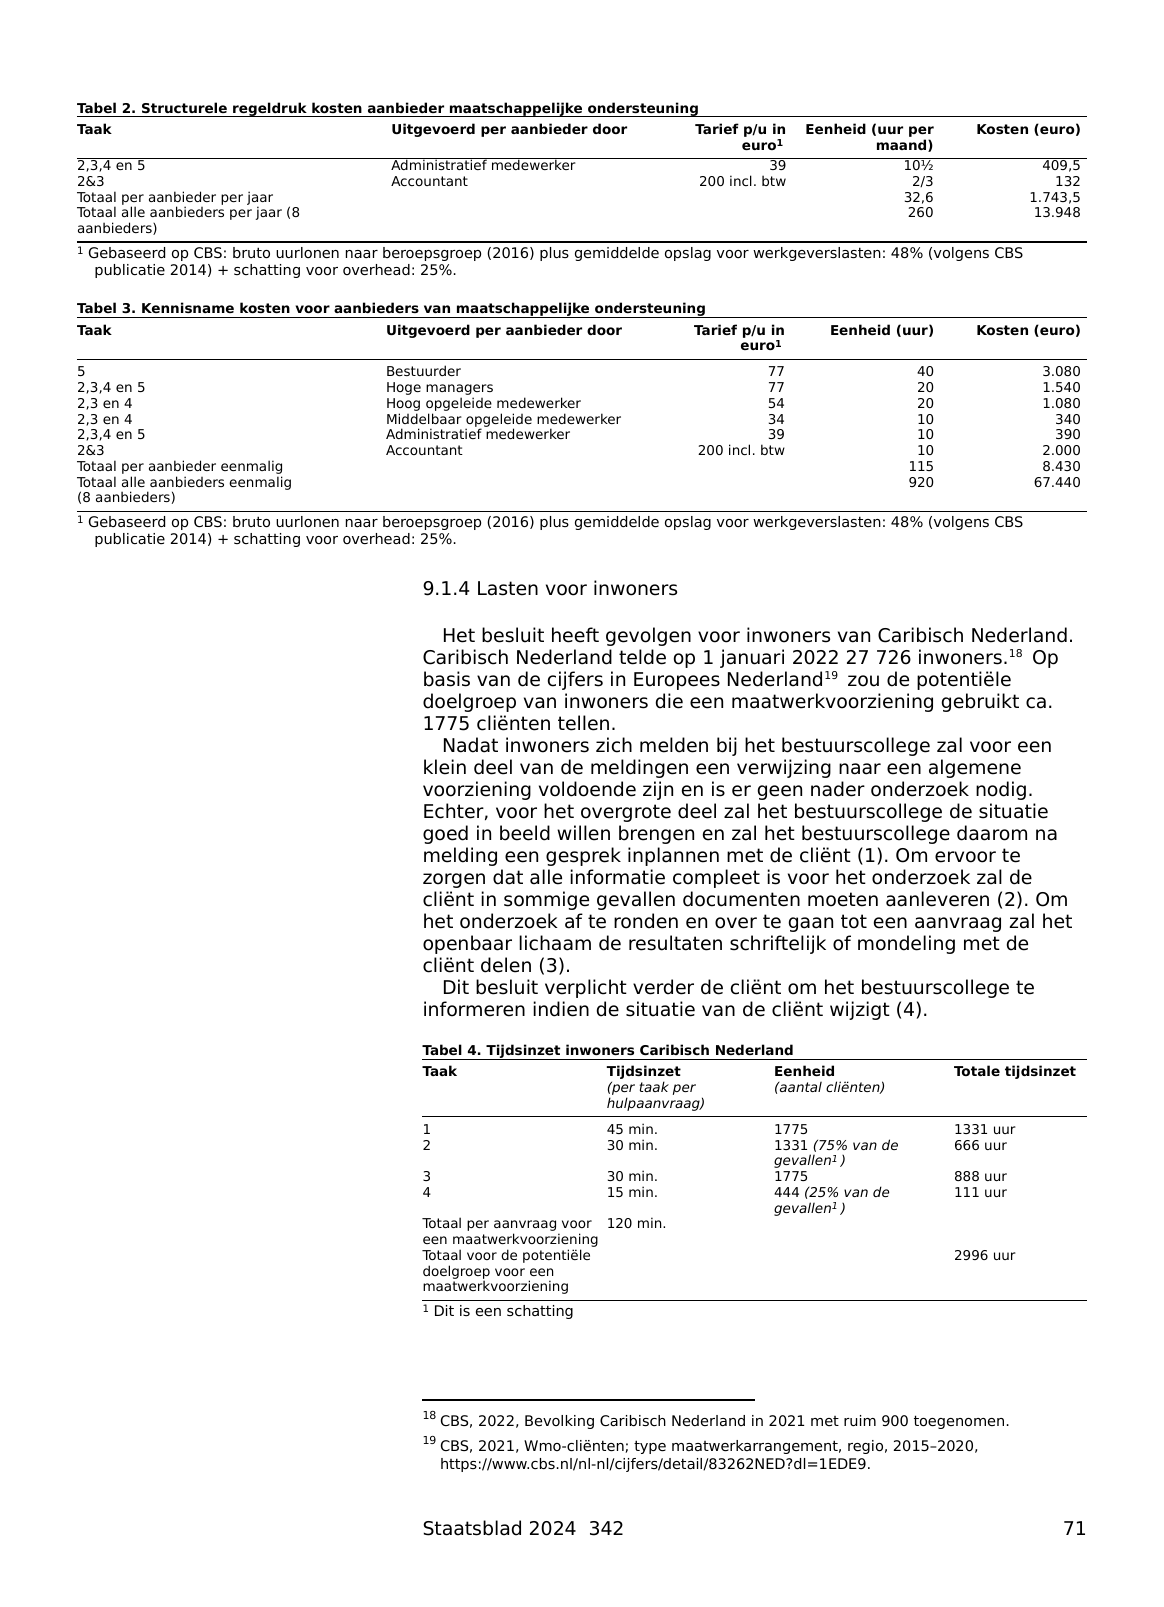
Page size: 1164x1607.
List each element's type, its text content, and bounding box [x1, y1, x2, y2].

table_cell 920 [791, 474, 940, 511]
table_cell 888 uur [948, 1169, 1087, 1185]
table_cell 260 [792, 205, 939, 241]
table_cell 10 [791, 443, 940, 459]
table_cell 3.080 [940, 360, 1087, 380]
table_header Tabel 3. Kennisname kosten voor aanbieders van maatschappelijke ondersteuning [77, 301, 1087, 317]
table_cell 1775 [768, 1117, 948, 1137]
table_cell 1.540 [940, 380, 1087, 396]
table_cell Bestuurder [380, 360, 644, 380]
table_cell 3 [422, 1169, 601, 1185]
subtitle 9.1.4 Lasten voor inwoners [422, 578, 1087, 600]
text Het besluit heeft gevolgen voor inwoners van Caribisch Nederland. Caribisch Nederland telde op 1 januari 2022 27 726 inwoners. Op basis van de cijfers in Europees Nederland zou de potentiële doelgroep van inwoners die een maatwerkvoorziening gebruikt ca. 1775 cliënten tellen. [422, 625, 1087, 735]
table_cell 10 [791, 411, 940, 427]
table_cell [644, 474, 791, 511]
table_cell Eenheid (uur) [791, 318, 940, 358]
table_cell 1331 uur [948, 1117, 1087, 1137]
table_cell Uitgevoerd per aanbieder door [385, 117, 645, 158]
table_cell 40 [791, 360, 940, 380]
table_cell 34 [644, 411, 791, 427]
table_cell [768, 1248, 948, 1299]
text CBS, 2022, Bevolking Caribisch Nederland in 2021 met ruim 900 toegenomen. [422, 1409, 1087, 1431]
table_cell 4 [422, 1185, 601, 1216]
table_cell 1 Dit is een schatting [422, 1301, 1087, 1320]
table_cell Tarief p/u in euro1 [644, 318, 791, 358]
table_cell 1331 (75% van de gevallen1) [768, 1138, 948, 1169]
table_cell 200 incl. btw [644, 443, 791, 459]
table_cell Hoge managers [380, 380, 644, 396]
table_cell 39 [644, 427, 791, 443]
table_cell 30 min. [601, 1138, 768, 1169]
table_cell Uitgevoerd per aanbieder door [380, 318, 644, 358]
table_cell 20 [791, 396, 940, 411]
table_cell Accountant [380, 443, 644, 459]
table_cell Totaal voor de potentiële doelgroep voor een maatwerkvoorziening [422, 1248, 601, 1299]
table_cell 409,5 [939, 159, 1087, 174]
table_cell [948, 1216, 1087, 1248]
table_header Tabel 4. Tijdsinzet inwoners Caribisch Nederland [422, 1043, 1087, 1058]
table_cell 390 [940, 427, 1087, 443]
table_cell [645, 190, 792, 205]
table_cell 2 [422, 1138, 601, 1169]
text Nadat inwoners zich melden bij het bestuurscollege zal voor een klein deel van de meldingen een verwijzing naar een algemene voorziening voldoende zijn en is er geen nader onderzoek nodig. Echter, voor het overgrote deel zal het bestuurscollege de situatie goed in beeld willen brengen en zal het bestuurscollege daarom na melding een gesprek inplannen met de cliënt (1). Om ervoor te zorgen dat alle informatie compleet is voor het onderzoek zal de cliënt in sommige gevallen documenten moeten aanleveren (2). Om het onderzoek af te ronden en over te gaan tot een aanvraag zal het openbaar lichaam de resultaten schriftelijk of mondeling met de cliënt delen (3). [422, 735, 1087, 977]
table_cell 67.440 [940, 474, 1087, 511]
table_cell 111 uur [948, 1185, 1087, 1216]
table_cell 120 min. [601, 1216, 768, 1248]
table_cell 2996 uur [948, 1248, 1087, 1299]
table_header Tabel 2. Structurele regeldruk kosten aanbieder maatschappelijke ondersteuning [77, 100, 1087, 116]
table_cell 2,3 en 4 [77, 411, 380, 427]
table_cell Middelbaar opgeleide medewerker [380, 411, 644, 427]
table_cell 2,3,4 en 5 [77, 380, 380, 396]
table_cell 1 Gebaseerd op CBS: bruto uurlonen naar beroepsgroep (2016) plus gemiddelde opslag voor werkgeverslasten: 48% (volgens CBS publicatie 2014) + schatting voor overhead: 25%. [77, 243, 1087, 279]
text CBS, 2021, Wmo-cliënten; type maatwerkarrangement, regio, 2015–2020, https://www.cbs.nl/nl-nl/cijfers/detail/83262NED?dl=1EDE9. [422, 1434, 1087, 1473]
table_cell 1 [422, 1117, 601, 1137]
table_cell 115 [791, 459, 940, 474]
table_cell Totaal per aanbieder eenmalig [77, 459, 380, 474]
table_cell Taak [77, 117, 385, 158]
table_cell 666 uur [948, 1138, 1087, 1169]
table_cell Taak [77, 318, 380, 358]
table_cell Tarief p/u in euro1 [645, 117, 792, 158]
table_cell 2&3 [77, 174, 385, 189]
table_cell 2,3 en 4 [77, 396, 380, 411]
table_cell 8.430 [940, 459, 1087, 474]
table_cell 2.000 [940, 443, 1087, 459]
table_cell [380, 459, 644, 474]
table_cell 132 [939, 174, 1087, 189]
table_cell Totaal per aanvraag voor een maatwerkvoorziening [422, 1216, 601, 1248]
table_cell Eenheid (aantal cliënten) [768, 1060, 948, 1116]
table_cell 2&3 [77, 443, 380, 459]
table_cell 77 [644, 360, 791, 380]
table_cell Tijdsinzet (per taak per hulpaanvraag) [601, 1060, 768, 1116]
table_cell 444 (25% van de gevallen1) [768, 1185, 948, 1216]
table_cell [601, 1248, 768, 1299]
table_cell 54 [644, 396, 791, 411]
table_cell 15 min. [601, 1185, 768, 1216]
table_cell 77 [644, 380, 791, 396]
table_cell 32,6 [792, 190, 939, 205]
table_cell 1.743,5 [939, 190, 1087, 205]
table_cell 1 Gebaseerd op CBS: bruto uurlonen naar beroepsgroep (2016) plus gemiddelde opslag voor werkgeverslasten: 48% (volgens CBS publicatie 2014) + schatting voor overhead: 25%. [77, 512, 1087, 548]
table_cell [645, 205, 792, 241]
table_cell Administratief medewerker [380, 427, 644, 443]
table_cell 1.080 [940, 396, 1087, 411]
table_cell Kosten (euro) [940, 318, 1087, 358]
table_cell Eenheid (uur per maand) [792, 117, 939, 158]
table_cell Totaal alle aanbieders eenmalig (8 aanbieders) [77, 474, 380, 511]
table_cell 10½ [792, 159, 939, 174]
table_cell 5 [77, 360, 380, 380]
table_cell Totale tijdsinzet [948, 1060, 1087, 1116]
table_cell Taak [422, 1060, 601, 1116]
table_cell [385, 190, 645, 205]
table_cell 2/3 [792, 174, 939, 189]
table_cell Administratief medewerker [385, 159, 645, 174]
table_cell Hoog opgeleide medewerker [380, 396, 644, 411]
table_cell 45 min. [601, 1117, 768, 1137]
table_cell Totaal per aanbieder per jaar [77, 190, 385, 205]
table_cell 20 [791, 380, 940, 396]
table_cell 2,3,4 en 5 [77, 159, 385, 174]
table_cell 340 [940, 411, 1087, 427]
table_cell [644, 459, 791, 474]
table_cell 10 [791, 427, 940, 443]
table_cell Totaal alle aanbieders per jaar (8 aanbieders) [77, 205, 385, 241]
table_cell 200 incl. btw [645, 174, 792, 189]
table_cell [380, 474, 644, 511]
table_cell 30 min. [601, 1169, 768, 1185]
table_cell Kosten (euro) [939, 117, 1087, 158]
table_cell 13.948 [939, 205, 1087, 241]
table_cell [768, 1216, 948, 1248]
table_cell 2,3,4 en 5 [77, 427, 380, 443]
text Dit besluit verplicht verder de cliënt om het bestuurscollege te informeren indien de situatie van de cliënt wijzigt (4). [422, 977, 1087, 1021]
table_cell 39 [645, 159, 792, 174]
table_cell 1775 [768, 1169, 948, 1185]
table_cell Accountant [385, 174, 645, 189]
table_cell [385, 205, 645, 241]
